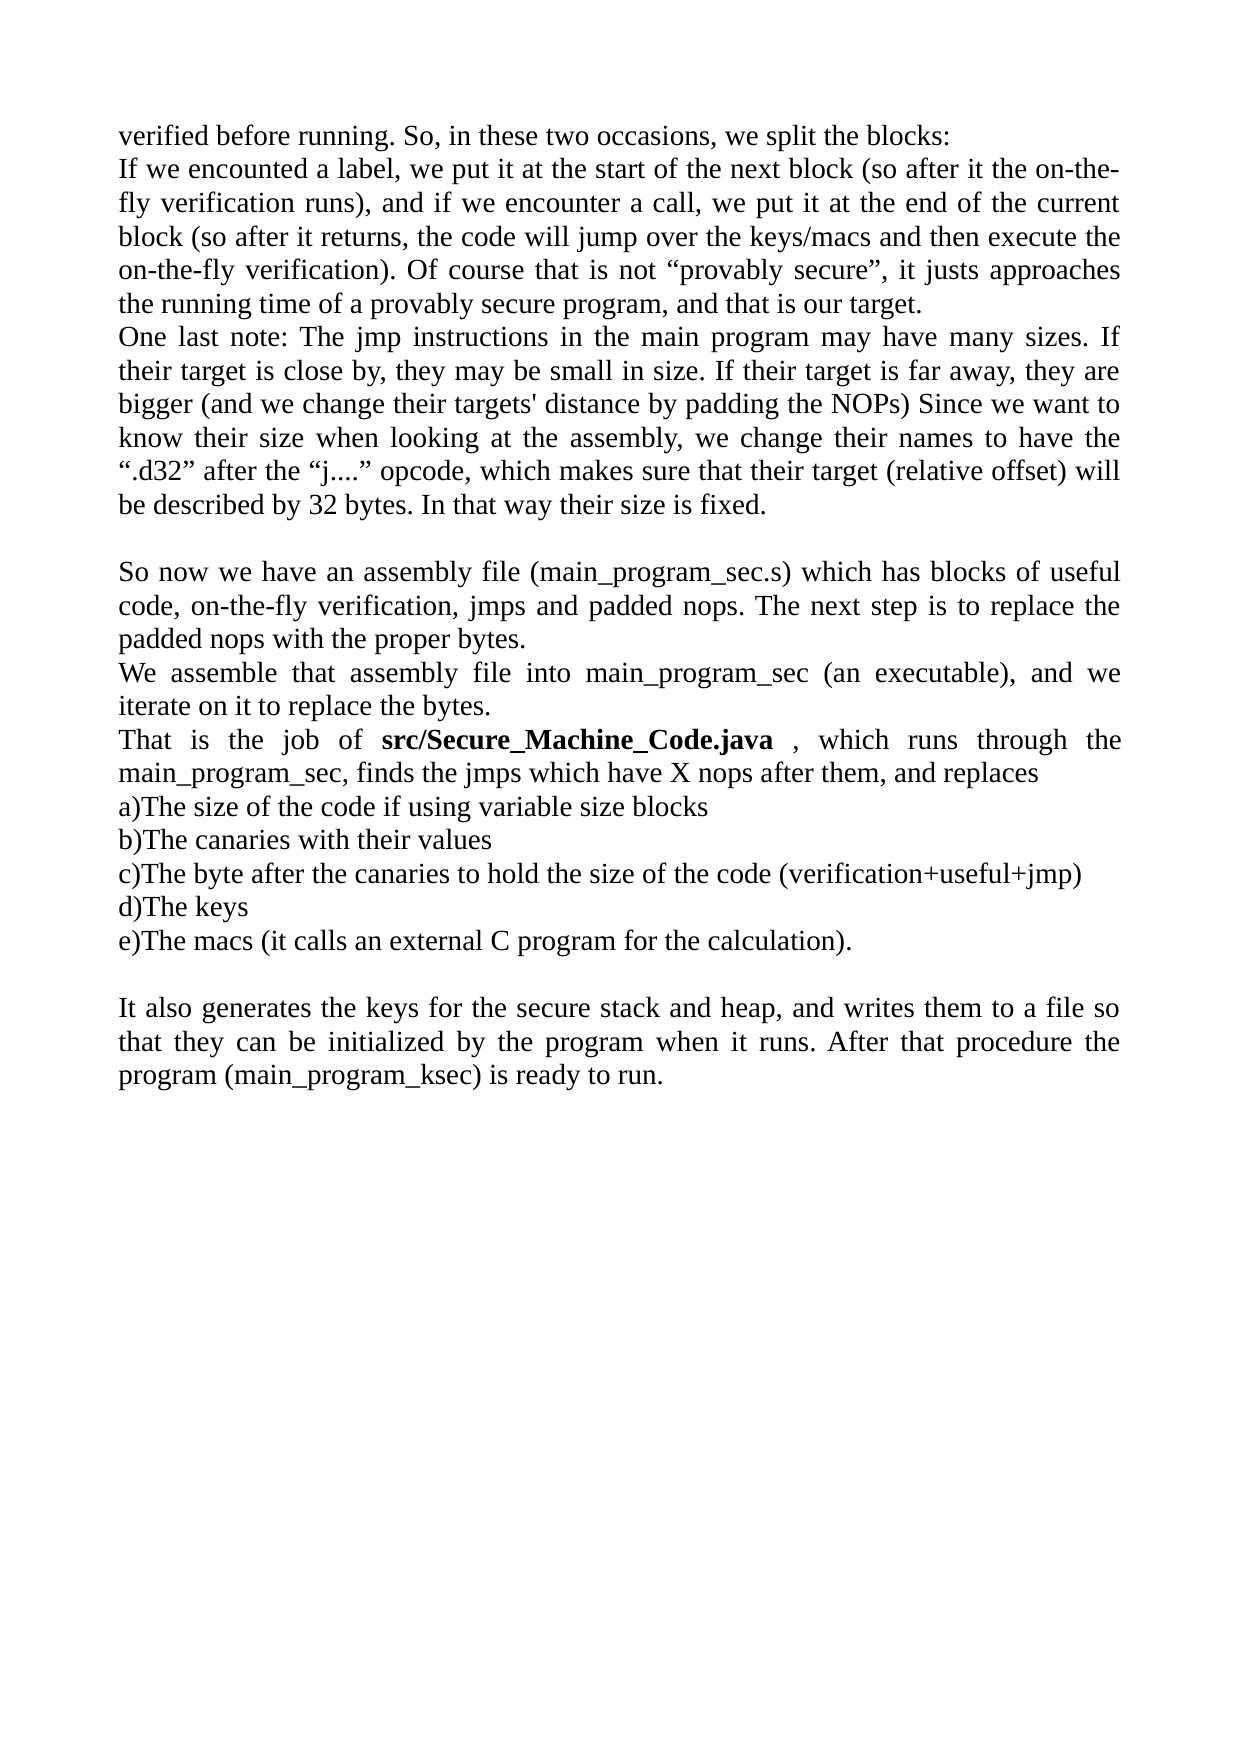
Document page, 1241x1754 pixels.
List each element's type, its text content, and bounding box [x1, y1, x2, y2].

text d)The keys [118, 889, 1122, 923]
text a)The size of the code if using variable size blocks [118, 789, 1122, 822]
text It also generates the keys for the secure stack and heap, and writes them to a file so that they can be initialized by the program when it runs. After that procedure the program (main_program_ksec) is ready to run. [118, 990, 1122, 1091]
text So now we have an assembly file (main_program_sec.s) which has blocks of useful code, on-the-fly verification, jmps and padded nops. The next step is to replace the padded nops with the proper bytes. [118, 554, 1122, 655]
text One last note: The jmp instructions in the main program may have many sizes. If their target is close by, they may be small in size. If their target is far away, they are bigger (and we change their targets' distance by padding the NOPs) Since we want to know their size when looking at the assembly, we change their names to have the “.d32” after the “j....” opcode, which makes sure that their target (relative offset) will be described by 32 bytes. In that way their size is fixed. [118, 319, 1122, 521]
text If we encounted a label, we put it at the start of the next block (so after it the on-the-fly verification runs), and if we encounter a call, we put it at the end of the current block (so after it returns, the code will jump over the keys/macs and then execute the on-the-fly verification). Of course that is not “provably secure”, it justs approaches the running time of a provably secure program, and that is our target. [118, 152, 1122, 319]
text b)The canaries with their values [118, 822, 1122, 856]
text We assemble that assembly file into main_program_sec (an executable), and we iterate on it to replace the bytes. [118, 655, 1122, 722]
text c)The byte after the canaries to hold the size of the code (verification+useful+jmp) [118, 856, 1122, 889]
text e)The macs (it calls an external C program for the calculation). [118, 923, 1122, 957]
text That is the job of src/Secure_Machine_Code.java , which runs through the main_program_sec, finds the jmps which have X nops after them, and replaces [118, 722, 1122, 789]
text verified before running. So, in these two occasions, we split the blocks: [118, 118, 1122, 152]
